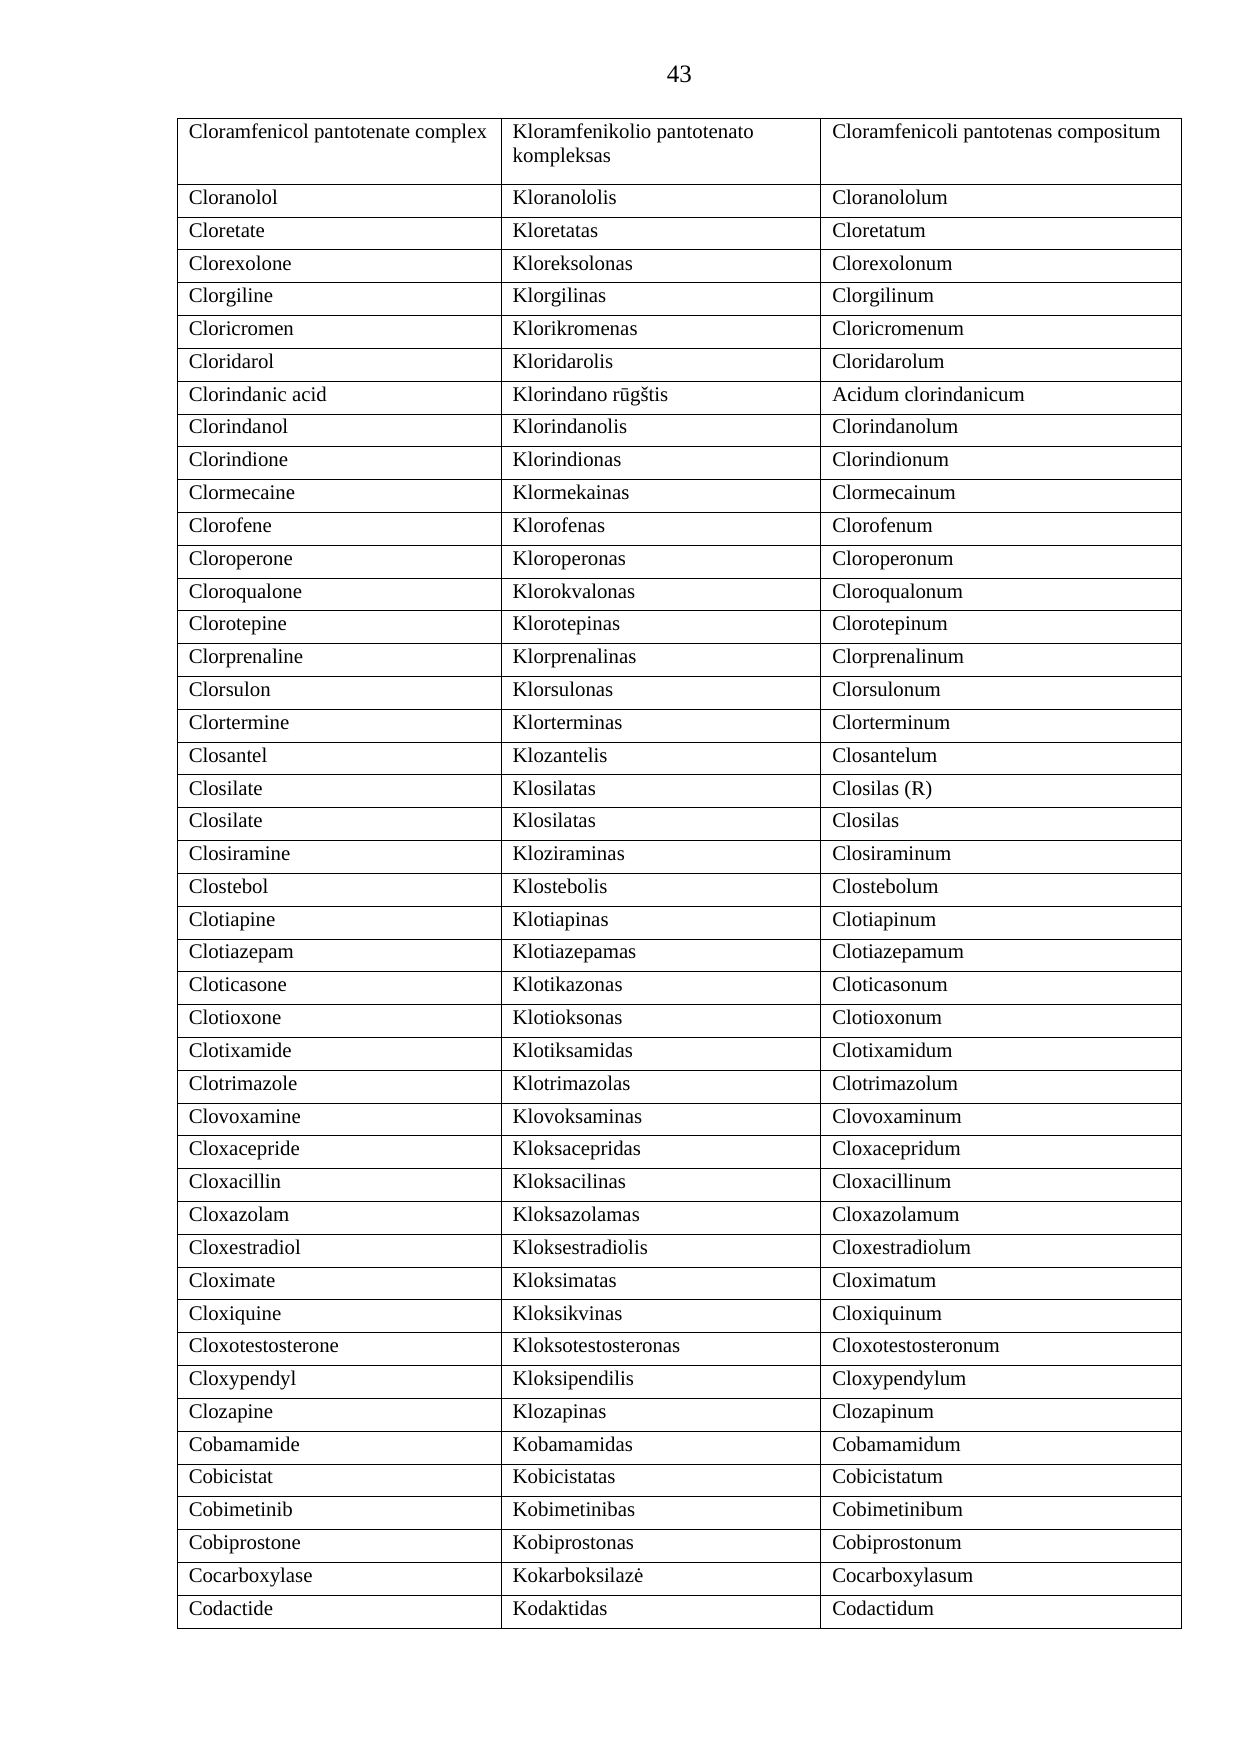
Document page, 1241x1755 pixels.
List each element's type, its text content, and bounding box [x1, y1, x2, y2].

table_cell Cloxazolam [178, 1202, 501, 1234]
table_cell Cocarboxylasum [821, 1563, 1181, 1595]
table_cell Kloridarolis [502, 349, 820, 381]
table_cell Cloxacillin [178, 1169, 501, 1201]
table_cell Cloroperone [178, 546, 501, 577]
table_cell Clorindanolum [821, 415, 1181, 446]
table_cell Kobiprostonas [502, 1530, 820, 1562]
table_cell Klotiksamidas [502, 1038, 820, 1070]
table_cell Klorokvalonas [502, 579, 820, 610]
table_cell Cobimetinib [178, 1497, 501, 1529]
table_cell Clortermine [178, 710, 501, 742]
table_cell Cobiprostone [178, 1530, 501, 1562]
table_cell Clotrimazolum [821, 1071, 1181, 1102]
table_cell Clorterminum [821, 710, 1181, 742]
table_cell Clorgilinum [821, 283, 1181, 315]
table_cell Closiramine [178, 841, 501, 873]
table_cell Clormecaine [178, 480, 501, 512]
table_cell Closilas [821, 808, 1181, 840]
table_cell Klorikromenas [502, 316, 820, 348]
table_cell Klotioksonas [502, 1005, 820, 1037]
table_cell Kloksimatas [502, 1268, 820, 1299]
table_cell Cloroperonum [821, 546, 1181, 577]
table_cell Cloretate [178, 218, 501, 249]
table_cell Klorindano rūgštis [502, 382, 820, 413]
table_cell Cloxotestosteronum [821, 1333, 1181, 1365]
table_cell Clotiazepam [178, 940, 501, 971]
table_cell Cobamamide [178, 1432, 501, 1463]
table_cell Kloranololis [502, 185, 820, 217]
table_cell Clorindanic acid [178, 382, 501, 413]
table_cell Klostebolis [502, 874, 820, 906]
table_cell Clorindionum [821, 447, 1181, 479]
table_cell Klotrimazolas [502, 1071, 820, 1102]
table_cell Clorsulonum [821, 677, 1181, 709]
table_cell Klorindanolis [502, 415, 820, 446]
table_cell Clotrimazole [178, 1071, 501, 1102]
table_cell Clotioxonum [821, 1005, 1181, 1037]
table_cell Cobicistatum [821, 1465, 1181, 1496]
table_cell Acidum clorindanicum [821, 382, 1181, 413]
table_cell Clotiapine [178, 907, 501, 938]
table_cell Clovoxamine [178, 1104, 501, 1135]
table_cell Cloroqualonum [821, 579, 1181, 610]
table_cell Klorterminas [502, 710, 820, 742]
table_cell Cloxotestosterone [178, 1333, 501, 1365]
table_cell Klosilatas [502, 808, 820, 840]
table_cell Kloroperonas [502, 546, 820, 577]
table_cell Clorgiline [178, 283, 501, 315]
table_cell Klorsulonas [502, 677, 820, 709]
table_cell Clotioxone [178, 1005, 501, 1037]
table_cell Cloretatum [821, 218, 1181, 249]
table_cell Cloroqualone [178, 579, 501, 610]
table_cell Clorofene [178, 513, 501, 545]
table_cell Closantel [178, 743, 501, 774]
table_cell Cocarboxylase [178, 1563, 501, 1595]
table_cell Clovoxaminum [821, 1104, 1181, 1135]
table_cell Kloksazolamas [502, 1202, 820, 1234]
table_cell Klotiapinas [502, 907, 820, 938]
table_cell Klorindionas [502, 447, 820, 479]
table_cell Clorprenaline [178, 644, 501, 676]
table_cell Closilas (R) [821, 775, 1181, 807]
table_cell Cloxypendylum [821, 1366, 1181, 1398]
table_cell Klorotepinas [502, 611, 820, 643]
table_cell Klorgilinas [502, 283, 820, 315]
table_cell Cloticasonum [821, 972, 1181, 1004]
table_cell Cloticasone [178, 972, 501, 1004]
table_cell Clorexolone [178, 250, 501, 282]
table_cell Clormecainum [821, 480, 1181, 512]
table_cell Cobicistat [178, 1465, 501, 1496]
table_cell Cloxacepridum [821, 1136, 1181, 1168]
table_cell Klormekainas [502, 480, 820, 512]
table_cell Cloxiquine [178, 1300, 501, 1332]
table_cell Kloksestradiolis [502, 1235, 820, 1267]
table_cell Kloksacepridas [502, 1136, 820, 1168]
table_cell Cloramfenicol pantotenate complex [178, 119, 501, 184]
table_cell Cloridarol [178, 349, 501, 381]
table_cell Cloxacillinum [821, 1169, 1181, 1201]
table_cell Cloxiquinum [821, 1300, 1181, 1332]
table_cell Cloricromenum [821, 316, 1181, 348]
table_cell Cloridarolum [821, 349, 1181, 381]
table_cell Closilate [178, 808, 501, 840]
table_cell Klozantelis [502, 743, 820, 774]
table_cell Cloxazolamum [821, 1202, 1181, 1234]
table_cell Clorexolonum [821, 250, 1181, 282]
table_cell Kloksikvinas [502, 1300, 820, 1332]
table_cell Clozapine [178, 1399, 501, 1431]
table_cell Kokarboksilazė [502, 1563, 820, 1595]
table_cell Clostebol [178, 874, 501, 906]
table_cell Kloramfenikolio pantotenato kompleksas [502, 119, 820, 184]
table_cell Clotixamide [178, 1038, 501, 1070]
table_cell Klovoksaminas [502, 1104, 820, 1135]
table_cell Cloranolol [178, 185, 501, 217]
table_cell Cloramfenicoli pantotenas compositum [821, 119, 1181, 184]
table_cell Klozapinas [502, 1399, 820, 1431]
table_cell Closiraminum [821, 841, 1181, 873]
table_cell Closantelum [821, 743, 1181, 774]
table_cell Cobiprostonum [821, 1530, 1181, 1562]
table_cell Closilate [178, 775, 501, 807]
table_cell Klorofenas [502, 513, 820, 545]
table_cell Cobimetinibum [821, 1497, 1181, 1529]
table_cell Cloricromen [178, 316, 501, 348]
table_cell Clotiazepamum [821, 940, 1181, 971]
table_cell Cobamamidum [821, 1432, 1181, 1463]
table_cell Kloreksolonas [502, 250, 820, 282]
table_cell Cloxacepride [178, 1136, 501, 1168]
table_cell Klotiazepamas [502, 940, 820, 971]
table_cell Cloxypendyl [178, 1366, 501, 1398]
table_cell Cloxestradiol [178, 1235, 501, 1267]
table_cell Kloksacilinas [502, 1169, 820, 1201]
table_cell Kloretatas [502, 218, 820, 249]
table_cell Clotiapinum [821, 907, 1181, 938]
table_cell Clorsulon [178, 677, 501, 709]
table_cell Kloksipendilis [502, 1366, 820, 1398]
table_cell Clorofenum [821, 513, 1181, 545]
table_cell Clozapinum [821, 1399, 1181, 1431]
table_cell Cloximate [178, 1268, 501, 1299]
table_cell Kloziraminas [502, 841, 820, 873]
table_cell Clorotepine [178, 611, 501, 643]
table_cell Clorprenalinum [821, 644, 1181, 676]
table_cell Clorotepinum [821, 611, 1181, 643]
table_cell Codactidum [821, 1596, 1181, 1627]
table_cell Kobamamidas [502, 1432, 820, 1463]
table_cell Cloximatum [821, 1268, 1181, 1299]
table_cell Klotikazonas [502, 972, 820, 1004]
table_cell Kodaktidas [502, 1596, 820, 1627]
table_cell Clotixamidum [821, 1038, 1181, 1070]
table_cell Clorindanol [178, 415, 501, 446]
table_cell Kobicistatas [502, 1465, 820, 1496]
table_cell Kobimetinibas [502, 1497, 820, 1529]
table_cell Klorprenalinas [502, 644, 820, 676]
table_cell Clostebolum [821, 874, 1181, 906]
table_cell Klosilatas [502, 775, 820, 807]
table_cell Cloranololum [821, 185, 1181, 217]
table_cell Cloxestradiolum [821, 1235, 1181, 1267]
table_cell Codactide [178, 1596, 501, 1627]
table_cell Clorindione [178, 447, 501, 479]
table_cell Kloksotestosteronas [502, 1333, 820, 1365]
